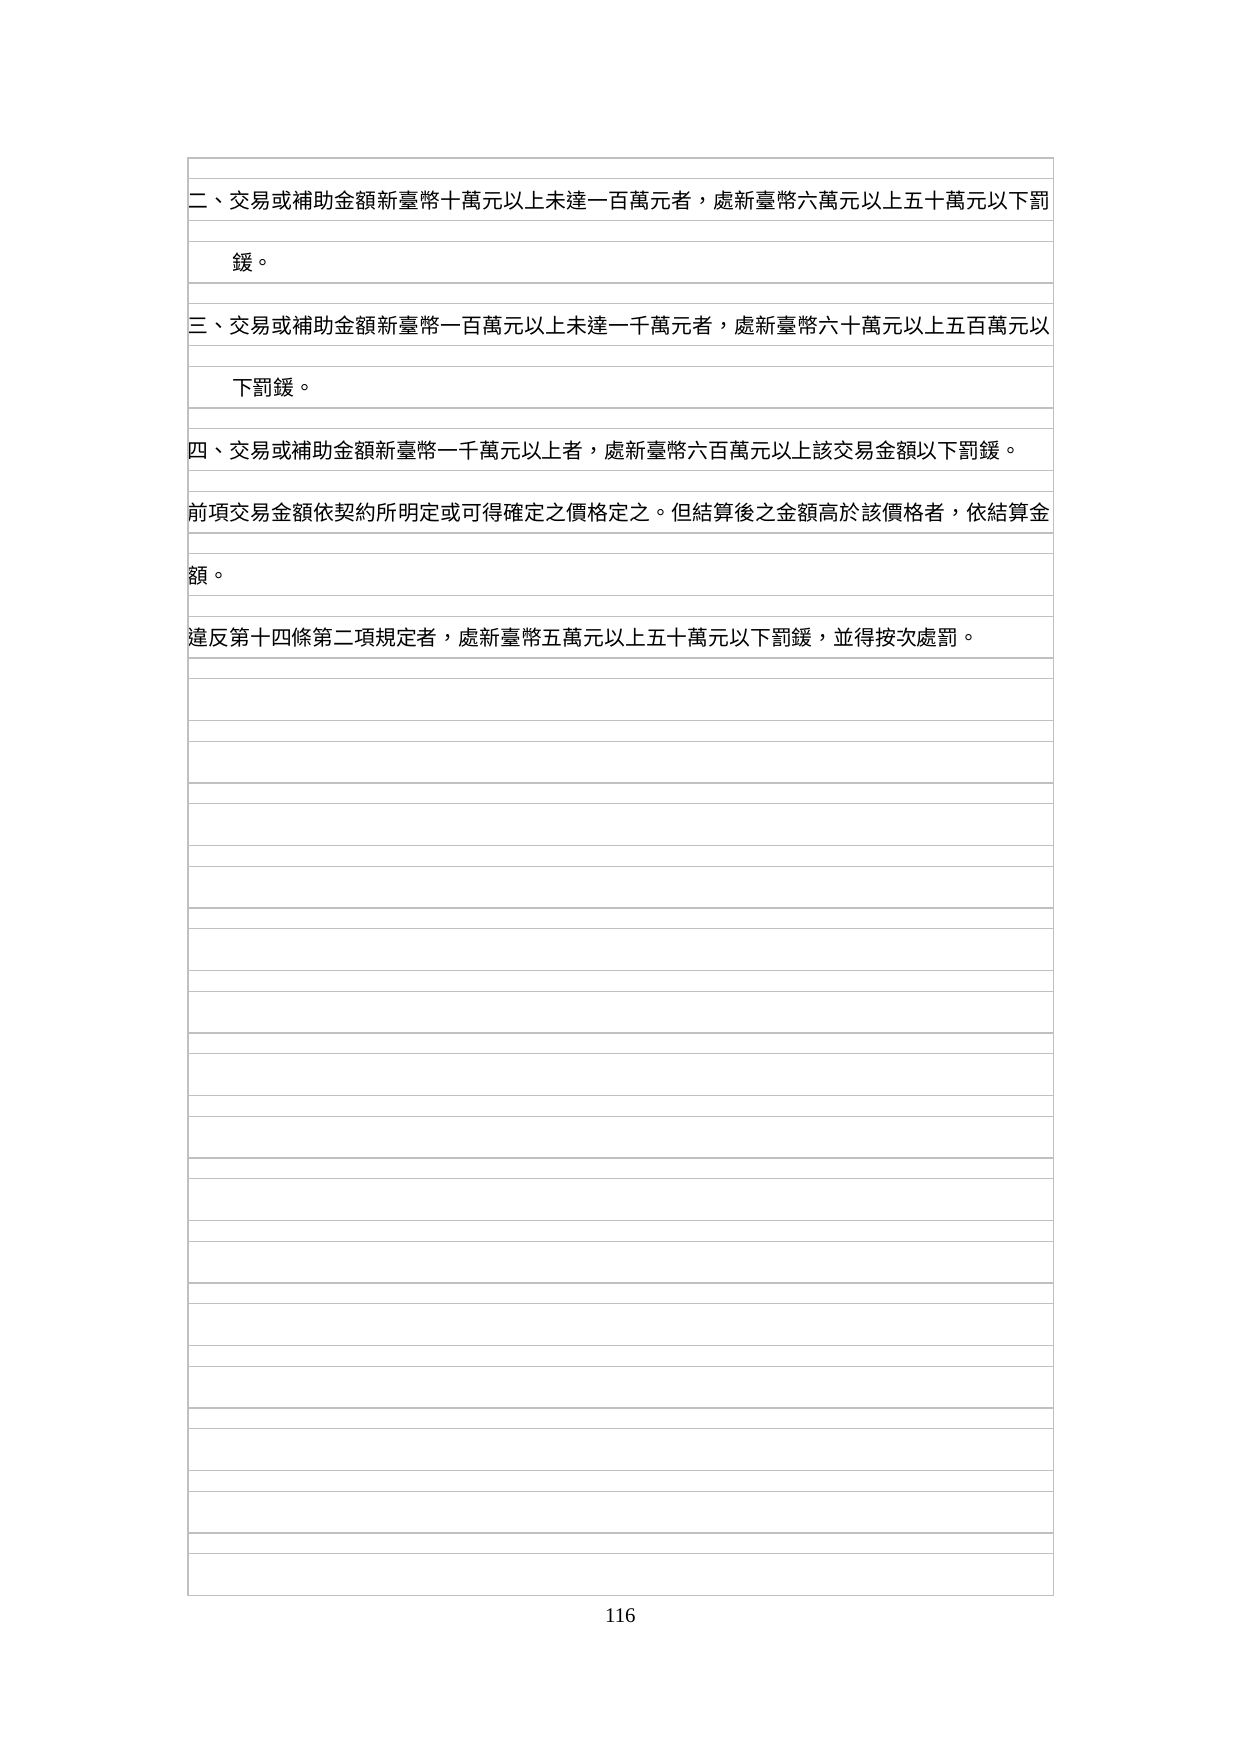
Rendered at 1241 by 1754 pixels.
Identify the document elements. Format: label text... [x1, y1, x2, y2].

text 三、交易或補助金額新臺幣一百萬元以上未達一千萬元者，處新臺幣六十萬元以上五百萬元以 [189, 304, 1053, 345]
text 違反第十四條第二項規定者，處新臺幣五萬元以上五十萬元以下罰鍰，並得按次處罰。 [189, 617, 1053, 657]
text 二、交易或補助金額新臺幣十萬元以上未達一百萬元者，處新臺幣六萬元以上五十萬元以下罰 [189, 179, 1053, 220]
text [189, 346, 1053, 366]
text 下罰鍰。 [189, 367, 1053, 407]
text [189, 159, 1053, 178]
text [189, 534, 1053, 553]
text [189, 284, 1053, 303]
text [189, 596, 1053, 616]
text 額。 [189, 554, 1053, 595]
text [189, 409, 1053, 428]
text 前項交易金額依契約所明定或可得確定之價格定之。但結算後之金額高於該價格者，依結算金 [189, 492, 1053, 532]
text 鍰。 [189, 242, 1053, 282]
text [189, 221, 1053, 241]
text 四、交易或補助金額新臺幣一千萬元以上者，處新臺幣六百萬元以上該交易金額以下罰鍰。 [189, 429, 1053, 470]
text [189, 471, 1053, 491]
